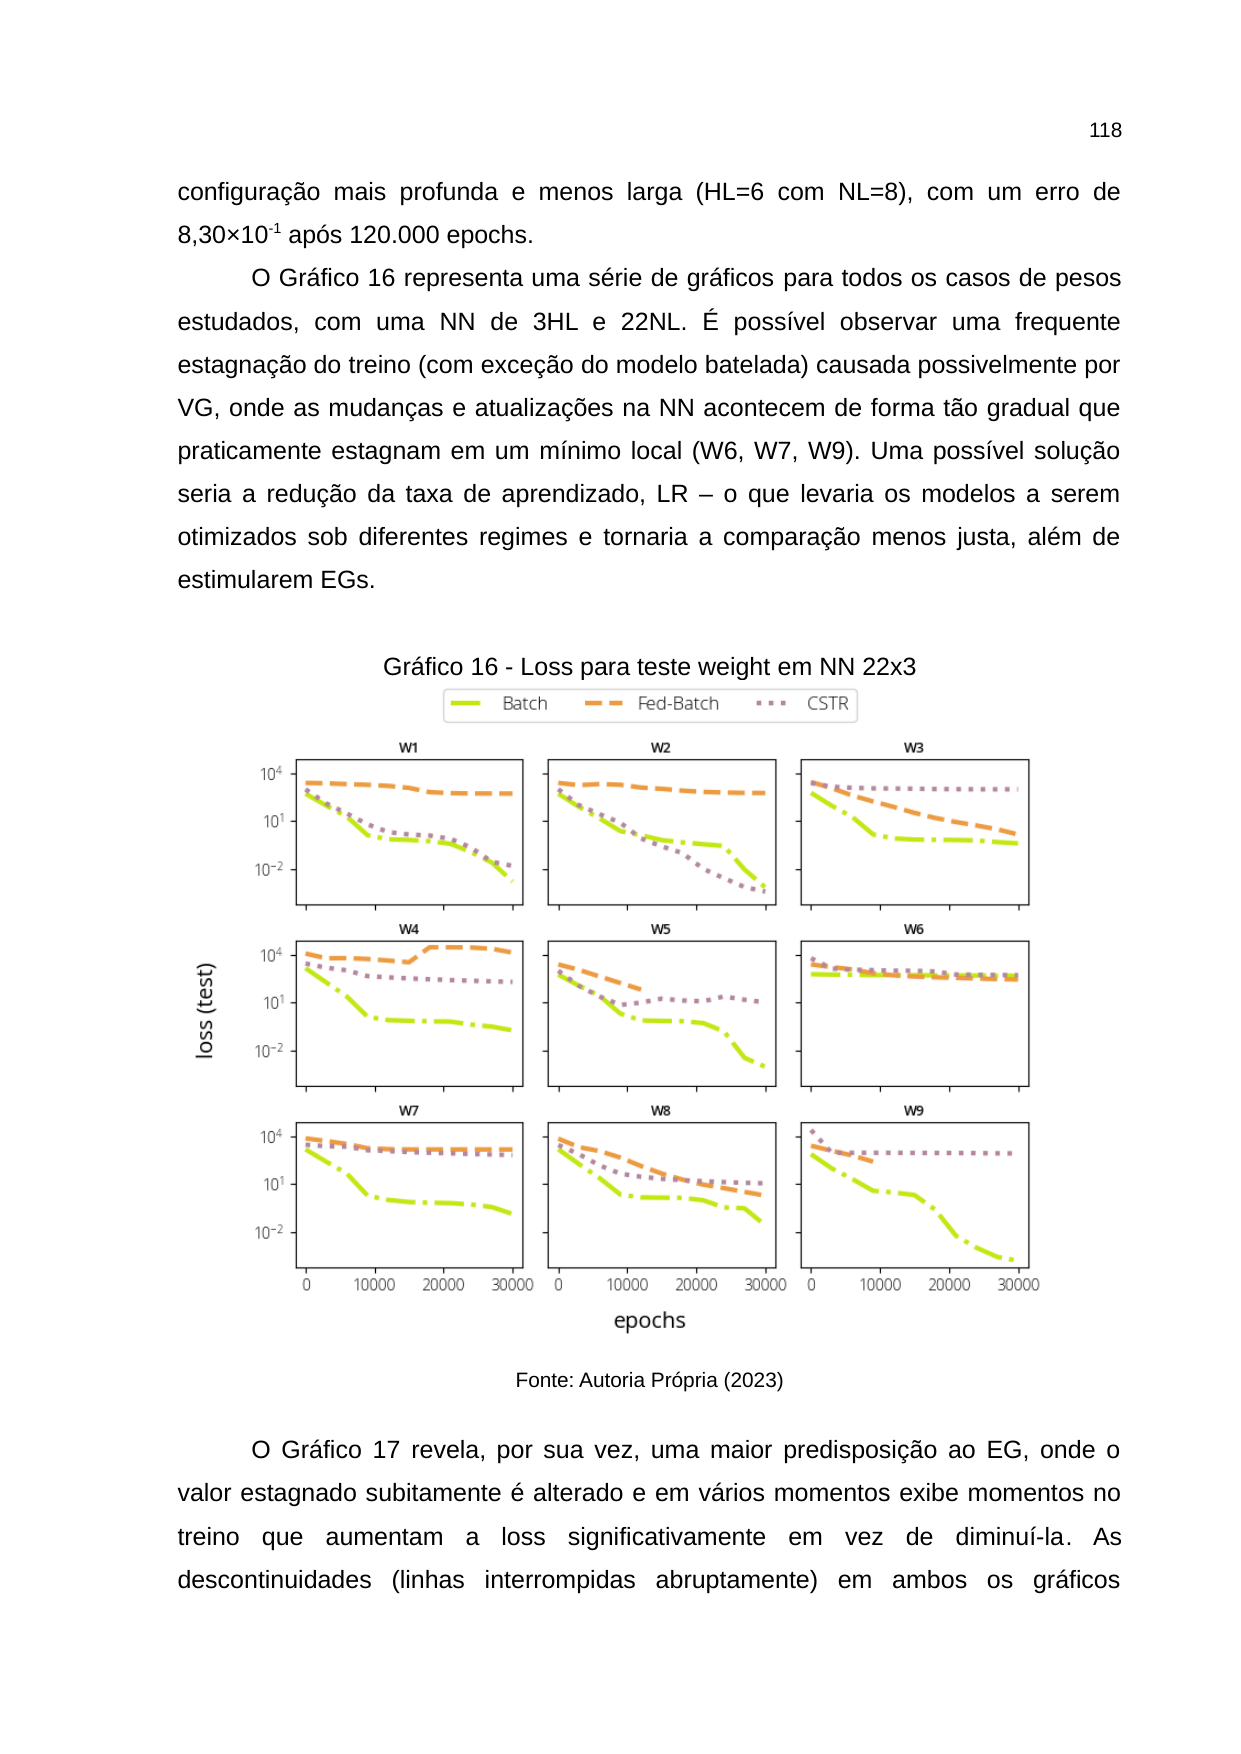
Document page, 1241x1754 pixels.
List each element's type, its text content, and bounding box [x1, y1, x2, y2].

picture [177, 680, 1123, 1340]
text Gráfico 16 - Loss para teste weight em NN 22x3 [177, 651, 1122, 680]
text configuração mais profunda e menos larga (HL=6 com NL=8), com um erro de 8,30×10-1 após 120.000 epochs. [177, 177, 1122, 249]
text O Gráfico 16 representa uma série de gráficos para todos os casos de pesos estudados, com uma NN de 3HL e 22NL. É possível observar uma frequente estagnação do treino (com exceção do modelo batelada) causada possivelmente por VG, onde as mudanças e atualizações na NN acontecem de forma tão gradual que praticamente estagnam em um mínimo local (W6, W7, W9). Uma possível solução seria a redução da taxa de aprendizado, LR – o que levaria os modelos a serem otimizados sob diferentes regimes e tornaria a comparação menos justa, além de estimularem EGs. [177, 263, 1122, 594]
text Fonte: Autoria Própria (2023) [177, 1368, 1122, 1392]
text O Gráfico 17 revela, por sua vez, uma maior predisposição ao EG, onde o valor estagnado subitamente é alterado e em vários momentos exibe momentos no treino que aumentam a loss significativamente em vez de diminuí-la. As descontinuidades (linhas interrompidas abruptamente) em ambos os gráficos [177, 1435, 1122, 1593]
